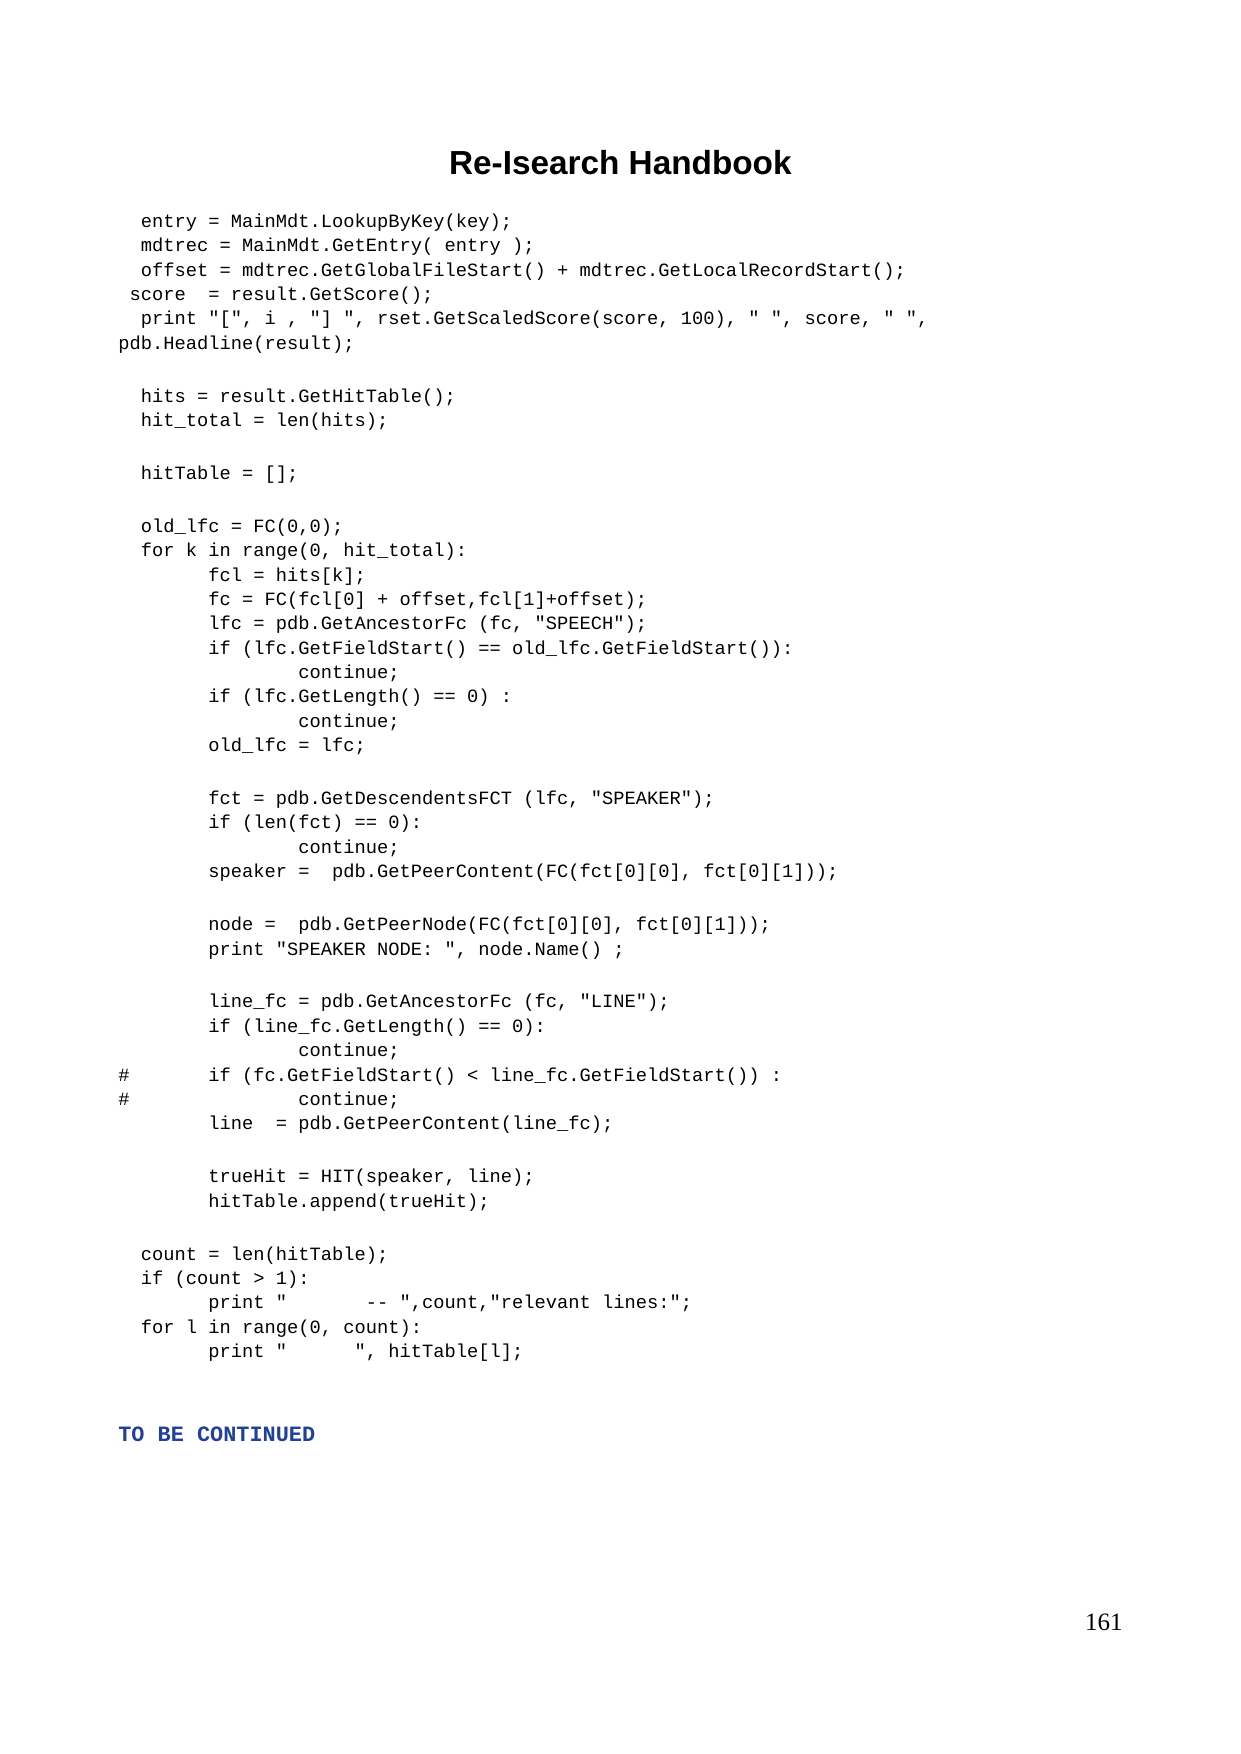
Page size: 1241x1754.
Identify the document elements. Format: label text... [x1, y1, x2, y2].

text hits = result.GetHitTable(); [118, 386, 1122, 408]
text print " -- ",count,"relevant lines:"; [118, 1293, 1122, 1314]
text # continue; [118, 1090, 1122, 1111]
text trueHit = HIT(speaker, line); [118, 1167, 1122, 1188]
text score = result.GetScore(); [118, 285, 1122, 306]
text fc = FC(fcl[0] + offset,fcl[1]+offset); [118, 590, 1122, 611]
text print "SPEAKER NODE: ", node.Name() ; [118, 939, 1122, 961]
text speaker = pdb.GetPeerContent(FC(fct[0][0], fct[0][1])); [118, 862, 1122, 883]
text print " ", hitTable[l]; [118, 1342, 1122, 1363]
text print "[", i , "] ", rset.GetScaledScore(score, 100), " ", score, " ", pdb.Headline(result); [118, 309, 1122, 355]
text # if (fc.GetFieldStart() < line_fc.GetFieldStart()) : [118, 1065, 1122, 1087]
text continue; [118, 663, 1122, 684]
text old_lfc = FC(0,0); [118, 517, 1122, 538]
text old_lfc = lfc; [118, 736, 1122, 757]
text if (line_fc.GetLength() == 0): [118, 1017, 1122, 1038]
text if (lfc.GetLength() == 0) : [118, 687, 1122, 708]
text TO BE CONTINUED [118, 1423, 1122, 1448]
text fct = pdb.GetDescendentsFCT (lfc, "SPEAKER"); [118, 789, 1122, 810]
text entry = MainMdt.LookupByKey(key); [118, 212, 1122, 233]
text if (lfc.GetFieldStart() == old_lfc.GetFieldStart()): [118, 638, 1122, 660]
text line_fc = pdb.GetAncestorFc (fc, "LINE"); [118, 992, 1122, 1013]
text for l in range(0, count): [118, 1317, 1122, 1339]
text for k in range(0, hit_total): [118, 541, 1122, 562]
text if (len(fct) == 0): [118, 813, 1122, 834]
text node = pdb.GetPeerNode(FC(fct[0][0], fct[0][1])); [118, 915, 1122, 936]
text line = pdb.GetPeerContent(line_fc); [118, 1114, 1122, 1135]
text count = len(hitTable); [118, 1244, 1122, 1266]
text hit_total = len(hits); [118, 411, 1122, 432]
text fcl = hits[k]; [118, 565, 1122, 587]
text continue; [118, 838, 1122, 859]
text continue; [118, 1041, 1122, 1062]
text mdtrec = MainMdt.GetEntry( entry ); [118, 236, 1122, 257]
text if (count > 1): [118, 1269, 1122, 1290]
text hitTable = []; [118, 464, 1122, 485]
text continue; [118, 712, 1122, 733]
text lfc = pdb.GetAncestorFc (fc, "SPEECH"); [118, 614, 1122, 635]
text hitTable.append(trueHit); [118, 1191, 1122, 1213]
text offset = mdtrec.GetGlobalFileStart() + mdtrec.GetLocalRecordStart(); [118, 260, 1122, 282]
